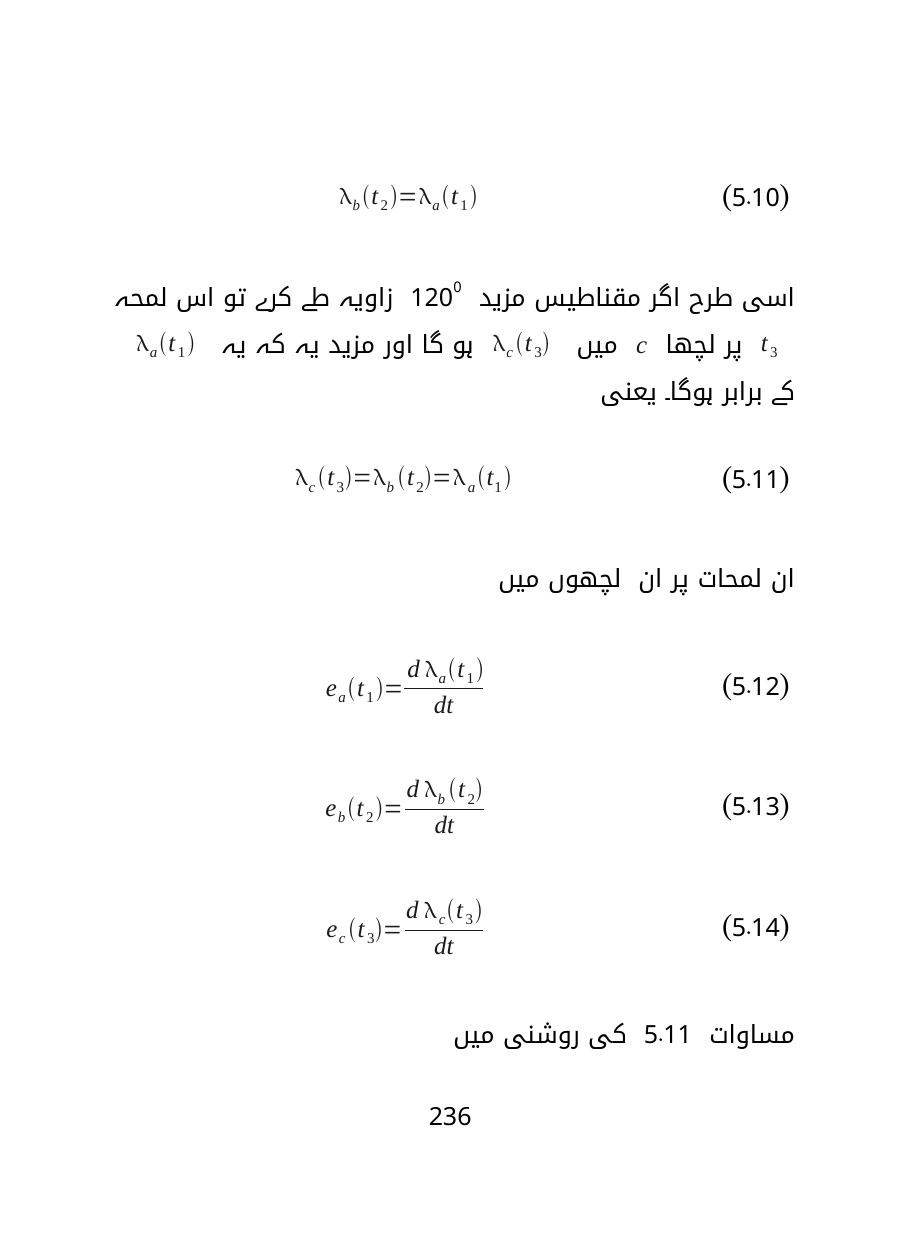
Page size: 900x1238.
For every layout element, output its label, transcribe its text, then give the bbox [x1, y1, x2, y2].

table_header [105, 169, 702, 240]
table_header [105, 650, 697, 736]
table_header [105, 450, 692, 522]
table_header [105, 891, 697, 977]
table_header (5.10) [702, 169, 795, 240]
text اسی طرح اگر مقناطیس مزید 1200 زاویہ طے کرے تو اس لمحہ پر لچھامیں ہو گا اور مزید یہ کہ یہ کے برابر ہوگا۔ یعنی [105, 274, 795, 416]
table_header [105, 770, 697, 857]
text ان لمحات پر ان لچھوں میں [105, 556, 795, 603]
text مساوات 5.11 کی روشنی میں [105, 1012, 795, 1059]
table_header (5.14) [697, 891, 795, 977]
table_header (5.11) [693, 450, 795, 522]
table_header (5.13) [697, 770, 795, 857]
table_header (5.12) [697, 650, 795, 736]
